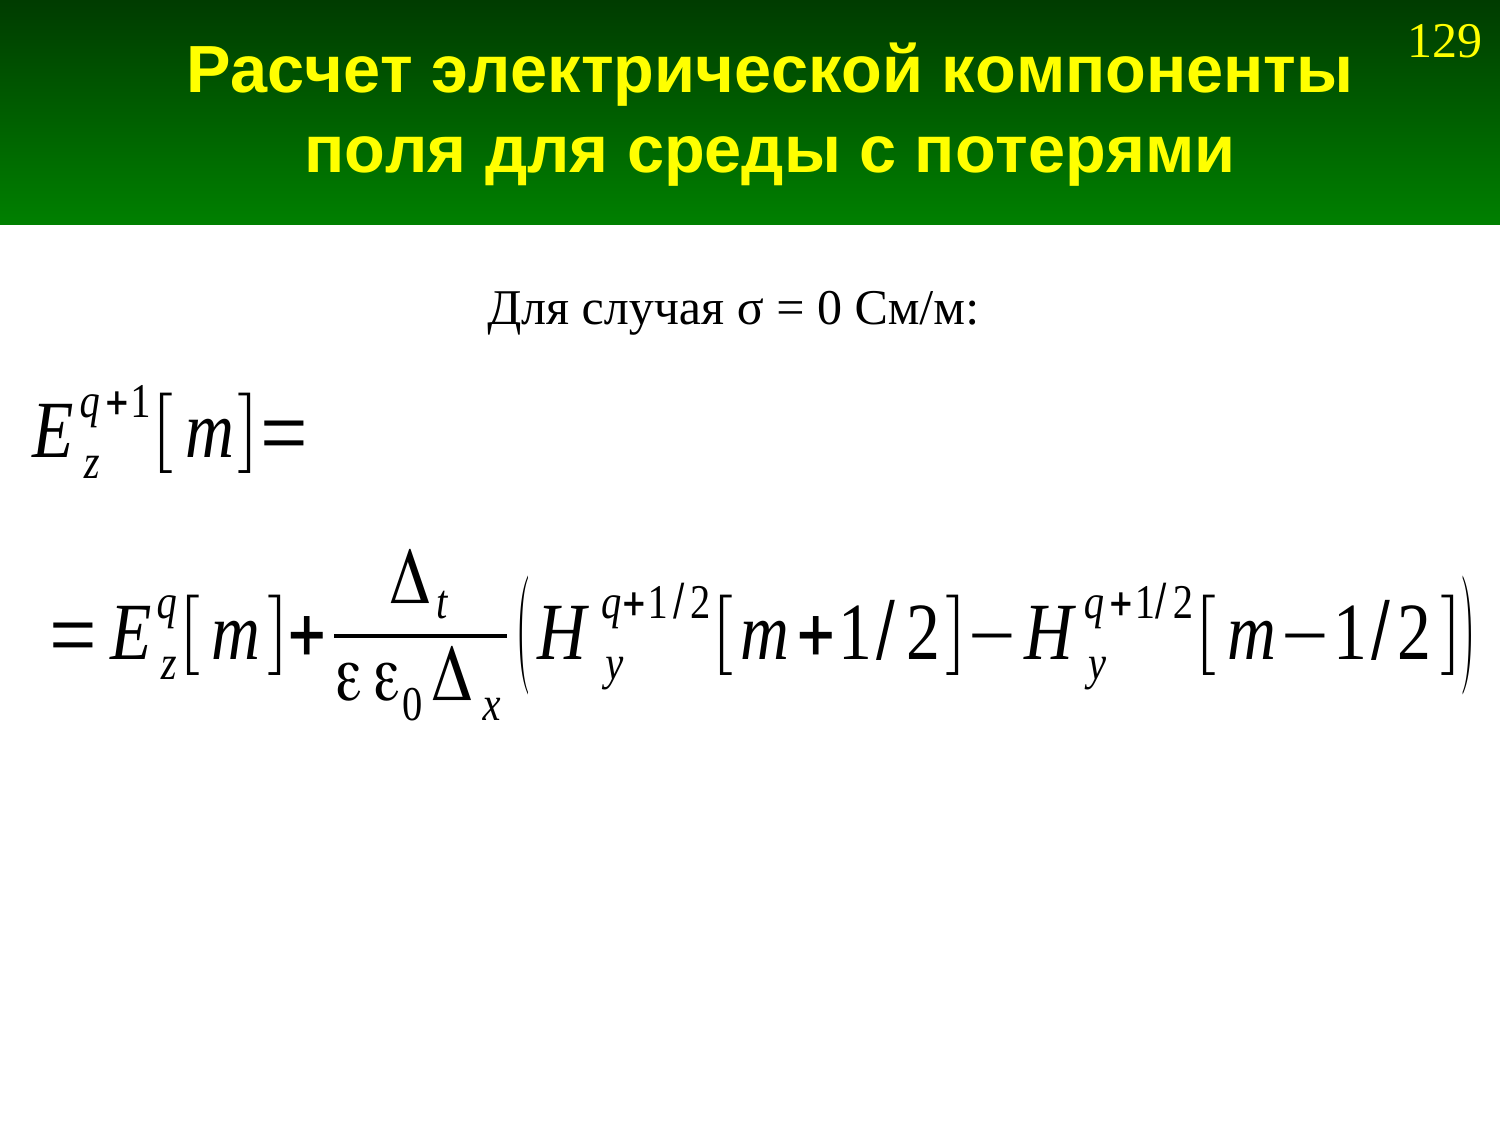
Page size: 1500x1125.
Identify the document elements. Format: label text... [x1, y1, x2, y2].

title Расчет электрической компоненты поля для среды с потерями [100, 7, 1441, 204]
chart [11, 371, 329, 487]
chart [29, 542, 1492, 733]
text_box Для случая σ = 0 См/м: [472, 267, 995, 343]
